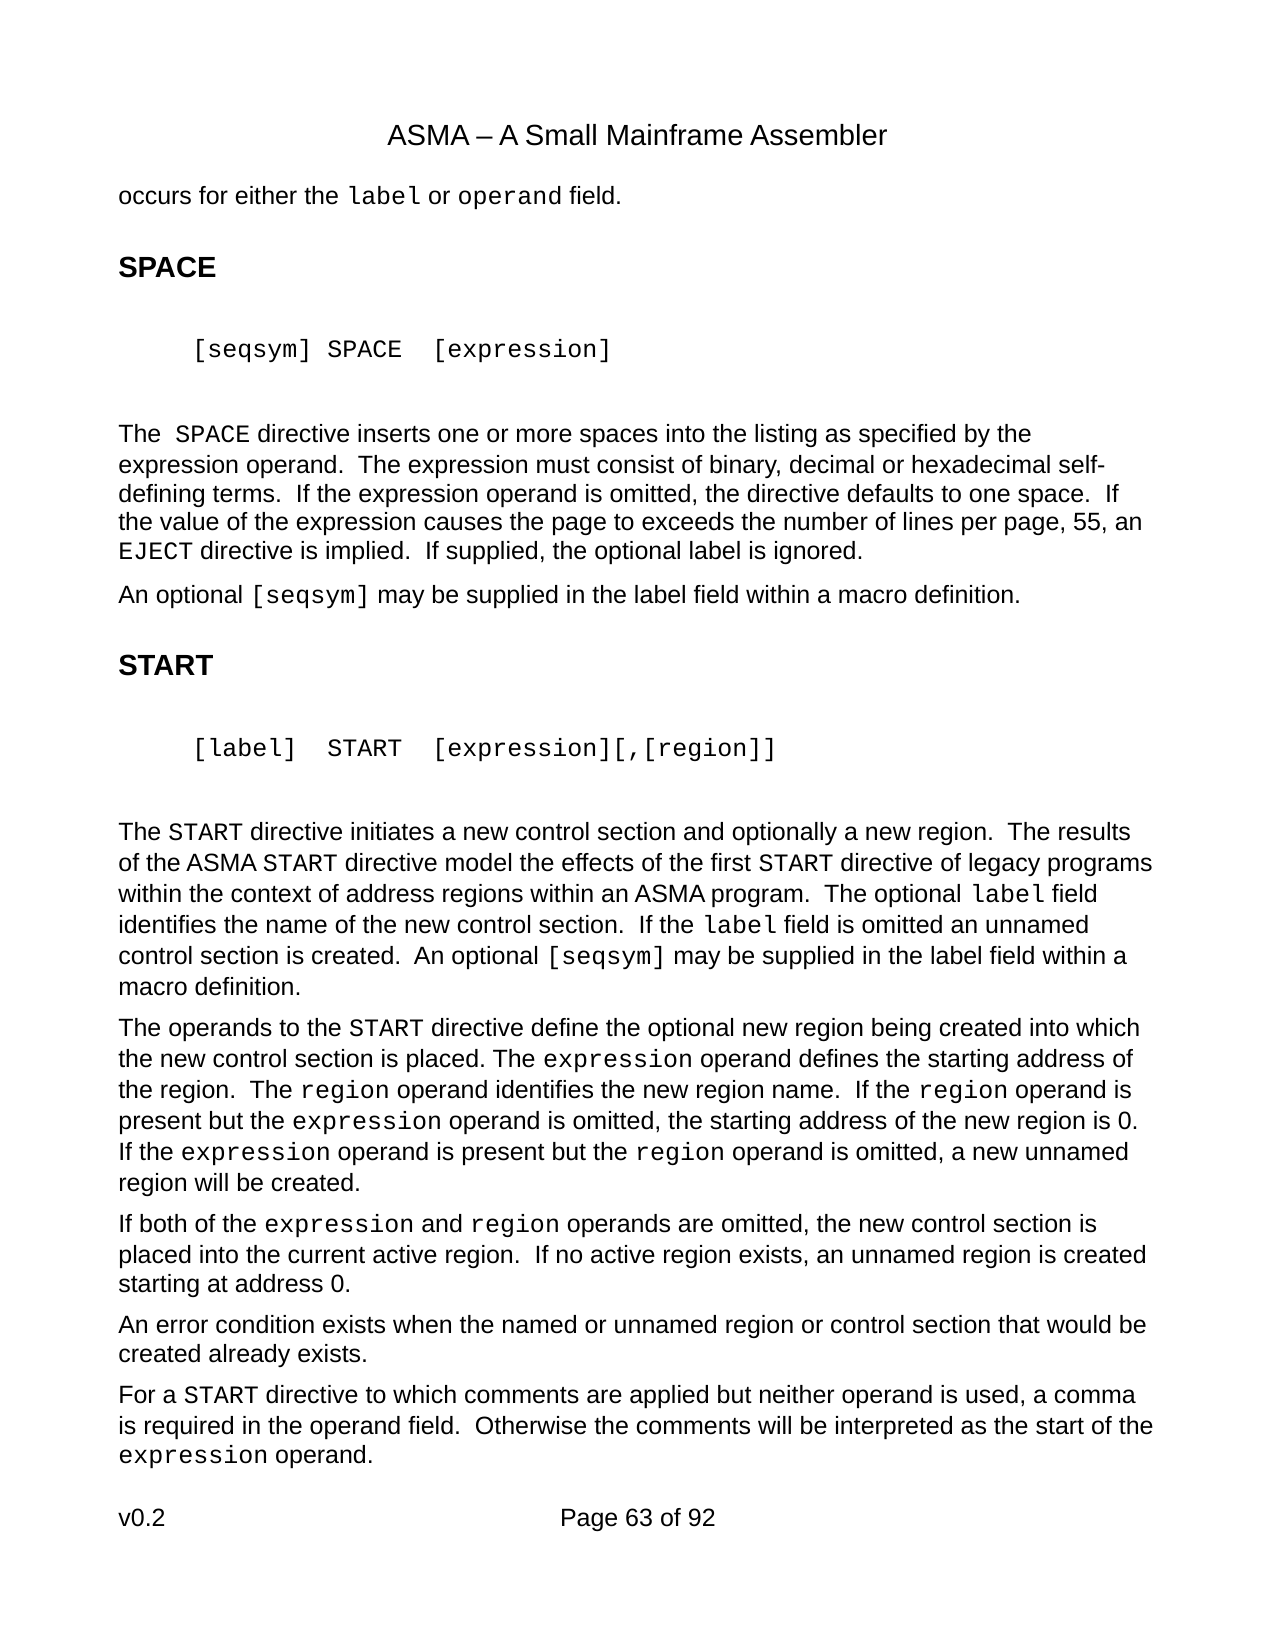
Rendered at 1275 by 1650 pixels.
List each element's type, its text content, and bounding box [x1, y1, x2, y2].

subtitle SPACE [118, 249, 1157, 283]
text [seqsym] SPACE [expression] [192, 337, 1157, 365]
text For a START directive to which comments are applied but neither operand is used, a comma is required in the operand field. Otherwise the comments will be interpreted as the start of the expression operand. [118, 1380, 1157, 1471]
text If both of the expression and region operands are omitted, the new control section is placed into the current active region. If no active region exists, an unnamed region is created starting at address 0. [118, 1209, 1157, 1298]
text [label] START [expression][,[region]] [192, 735, 1157, 764]
text The operands to the START directive define the optional new region being created into which the new control section is placed. The expression operand defines the starting address of the region. The region operand identifies the new region name. If the region operand is present but the expression operand is omitted, the starting address of the new region is 0. If the expression operand is present but the region operand is omitted, a new unnamed region will be created. [118, 1013, 1157, 1197]
subtitle START [118, 648, 1157, 682]
text The START directive initiates a new control section and optionally a new region. The results of the ASMA START directive model the effects of the first START directive of legacy programs within the context of address regions within an ASMA program. The optional label field identifies the name of the new control section. If the label field is omitted an unnamed control section is created. An optional [seqsym] may be supplied in the label field within a macro definition. [118, 817, 1157, 1001]
text The SPACE directive inserts one or more spaces into the listing as specified by the expression operand. The expression must consist of binary, decimal or hexadecimal self-defining terms. If the expression operand is omitted, the directive defaults to one space. If the value of the expression causes the page to exceeds the number of lines per page, 55, an EJECT directive is implied. If supplied, the optional label is ignored. [118, 419, 1157, 567]
text occurs for either the label or operand field. [118, 181, 1157, 212]
text An optional [seqsym] may be supplied in the label field within a macro definition. [118, 579, 1157, 611]
text An error condition exists when the named or unnamed region or control section that would be created already exists. [118, 1310, 1157, 1368]
